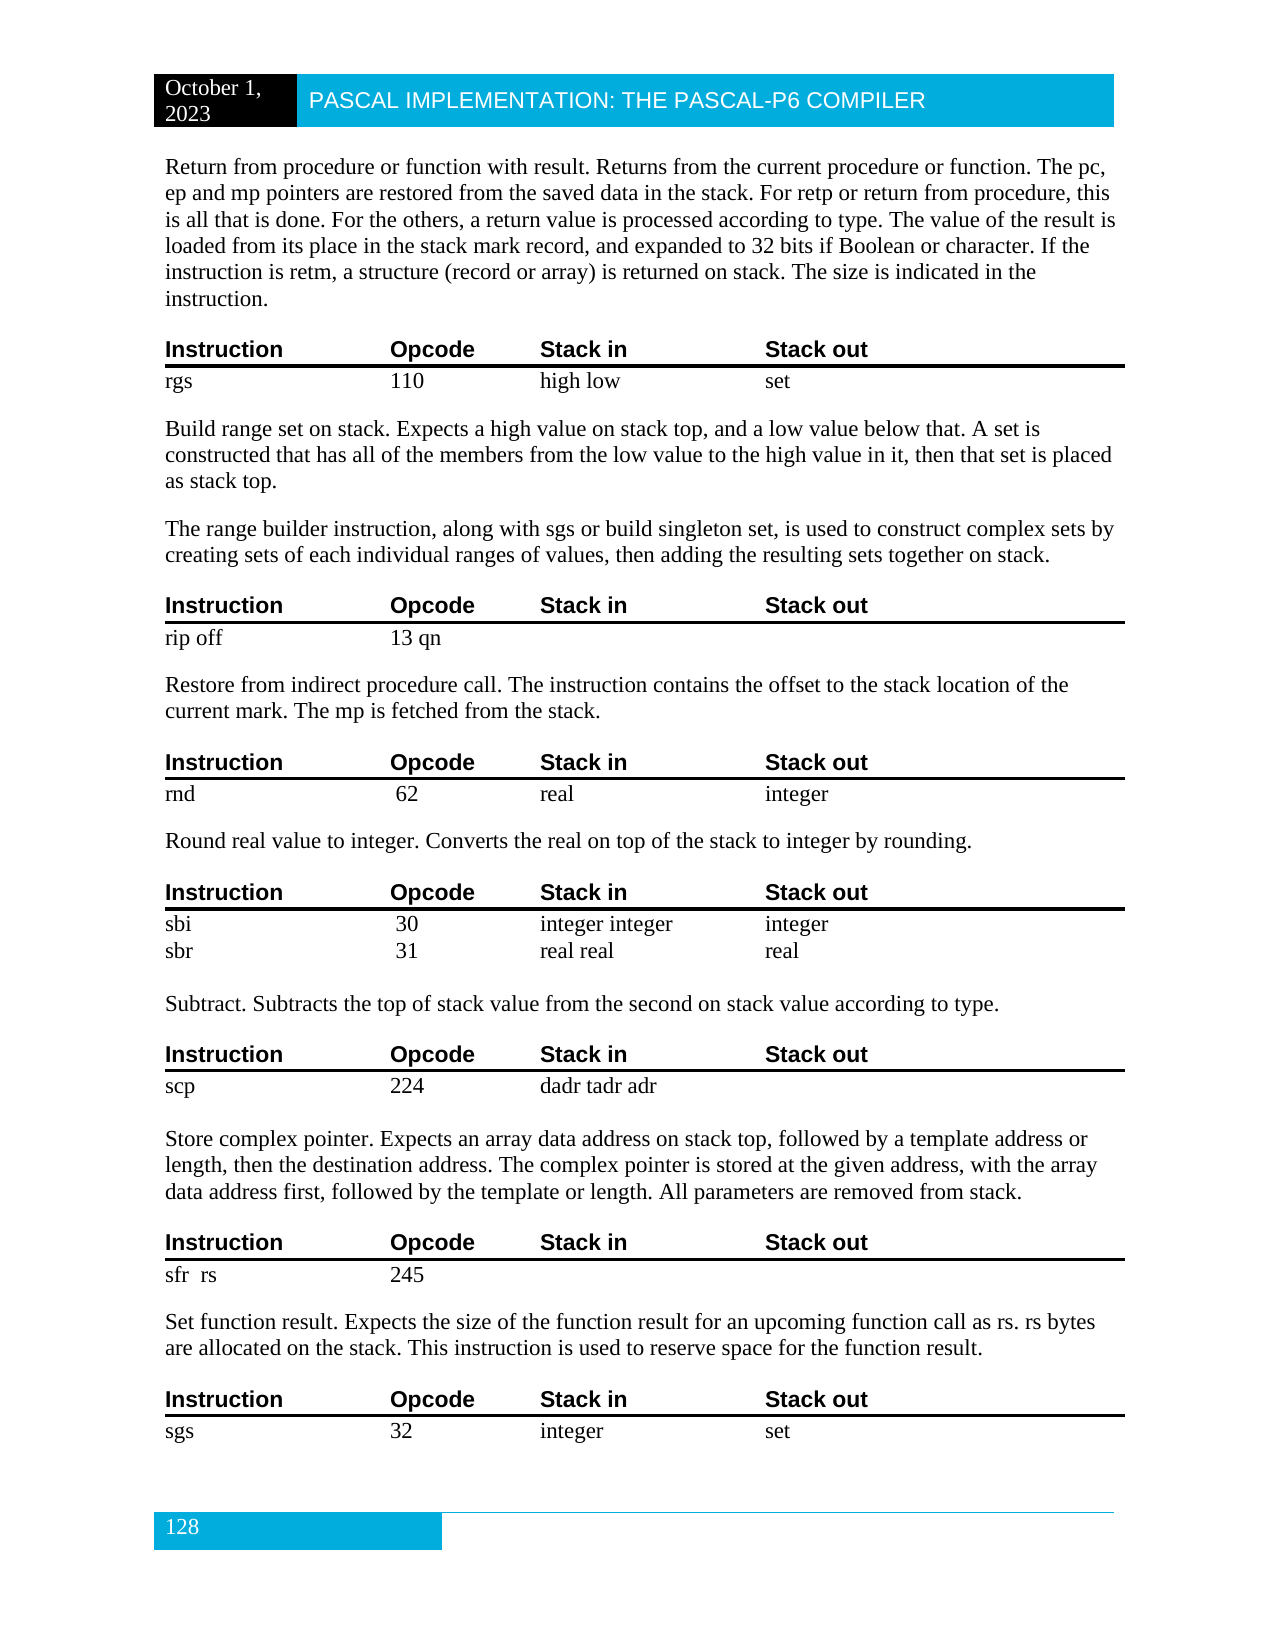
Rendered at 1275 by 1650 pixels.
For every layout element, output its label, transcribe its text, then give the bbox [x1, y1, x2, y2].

text Build range set on stack. Expects a high value on stack top, and a low value below that. A set is constructed that has all of the members from the low value to the high value in it, then that set is placed as stack top. [165, 415, 1125, 494]
text sfr rs 245 [165, 1261, 1125, 1287]
text Instruction Opcode Stack in Stack out [165, 592, 1125, 621]
text Instruction Opcode Stack in Stack out [165, 1386, 1125, 1414]
text The range builder instruction, along with sgs or build singleton set, is used to construct complex sets by creating sets of each individual ranges of values, then adding the resulting sets together on stack. [165, 515, 1125, 567]
text Round real value to integer. Converts the real on top of the stack to integer by rounding. [165, 828, 1125, 854]
text Subtract. Subtracts the top of stack value from the second on stack value according to type. [165, 989, 1125, 1016]
text rip off 13 qn [165, 624, 1125, 650]
text Restore from indirect procedure call. The instruction contains the offset to the stack location of the current mark. The mp is fetched from the stack. [165, 671, 1125, 724]
text Instruction Opcode Stack in Stack out [165, 1229, 1125, 1258]
text Set function result. Expects the size of the function result for an upcoming function call as rs. rs bytes are allocated on the stack. This instruction is used to reserve space for the function result. [165, 1308, 1125, 1361]
text Instruction Opcode Stack in Stack out [165, 879, 1125, 907]
text scp 224 dadr tadr adr [165, 1072, 1125, 1099]
text sbi 30 integer integer integer [165, 911, 1125, 937]
text Return from procedure or function with result. Returns from the current procedure or function. The pc, ep and mp pointers are restored from the saved data in the stack. For retp or return from procedure, this is all that is done. For the others, a return value is processed according to type. The value of the result is loaded from its place in the stack mark record, and expanded to 32 bits if Boolean or character. If the instruction is retm, a structure (record or array) is returned on stack. The size is indicated in the instruction. [165, 153, 1125, 311]
text rgs 110 high low set [165, 368, 1125, 394]
text sgs 32 integer set [165, 1417, 1125, 1444]
text Instruction Opcode Stack in Stack out [165, 749, 1125, 777]
text sbr 31 real real real [165, 937, 1125, 963]
text Store complex pointer. Expects an array data address on stack top, followed by a template address or length, then the destination address. The complex pointer is stored at the given address, with the array data address first, followed by the template or length. All parameters are removed from stack. [165, 1125, 1125, 1204]
text Instruction Opcode Stack in Stack out [165, 1041, 1125, 1069]
text Instruction Opcode Stack in Stack out [165, 336, 1125, 364]
text rnd 62 real integer [165, 780, 1125, 807]
